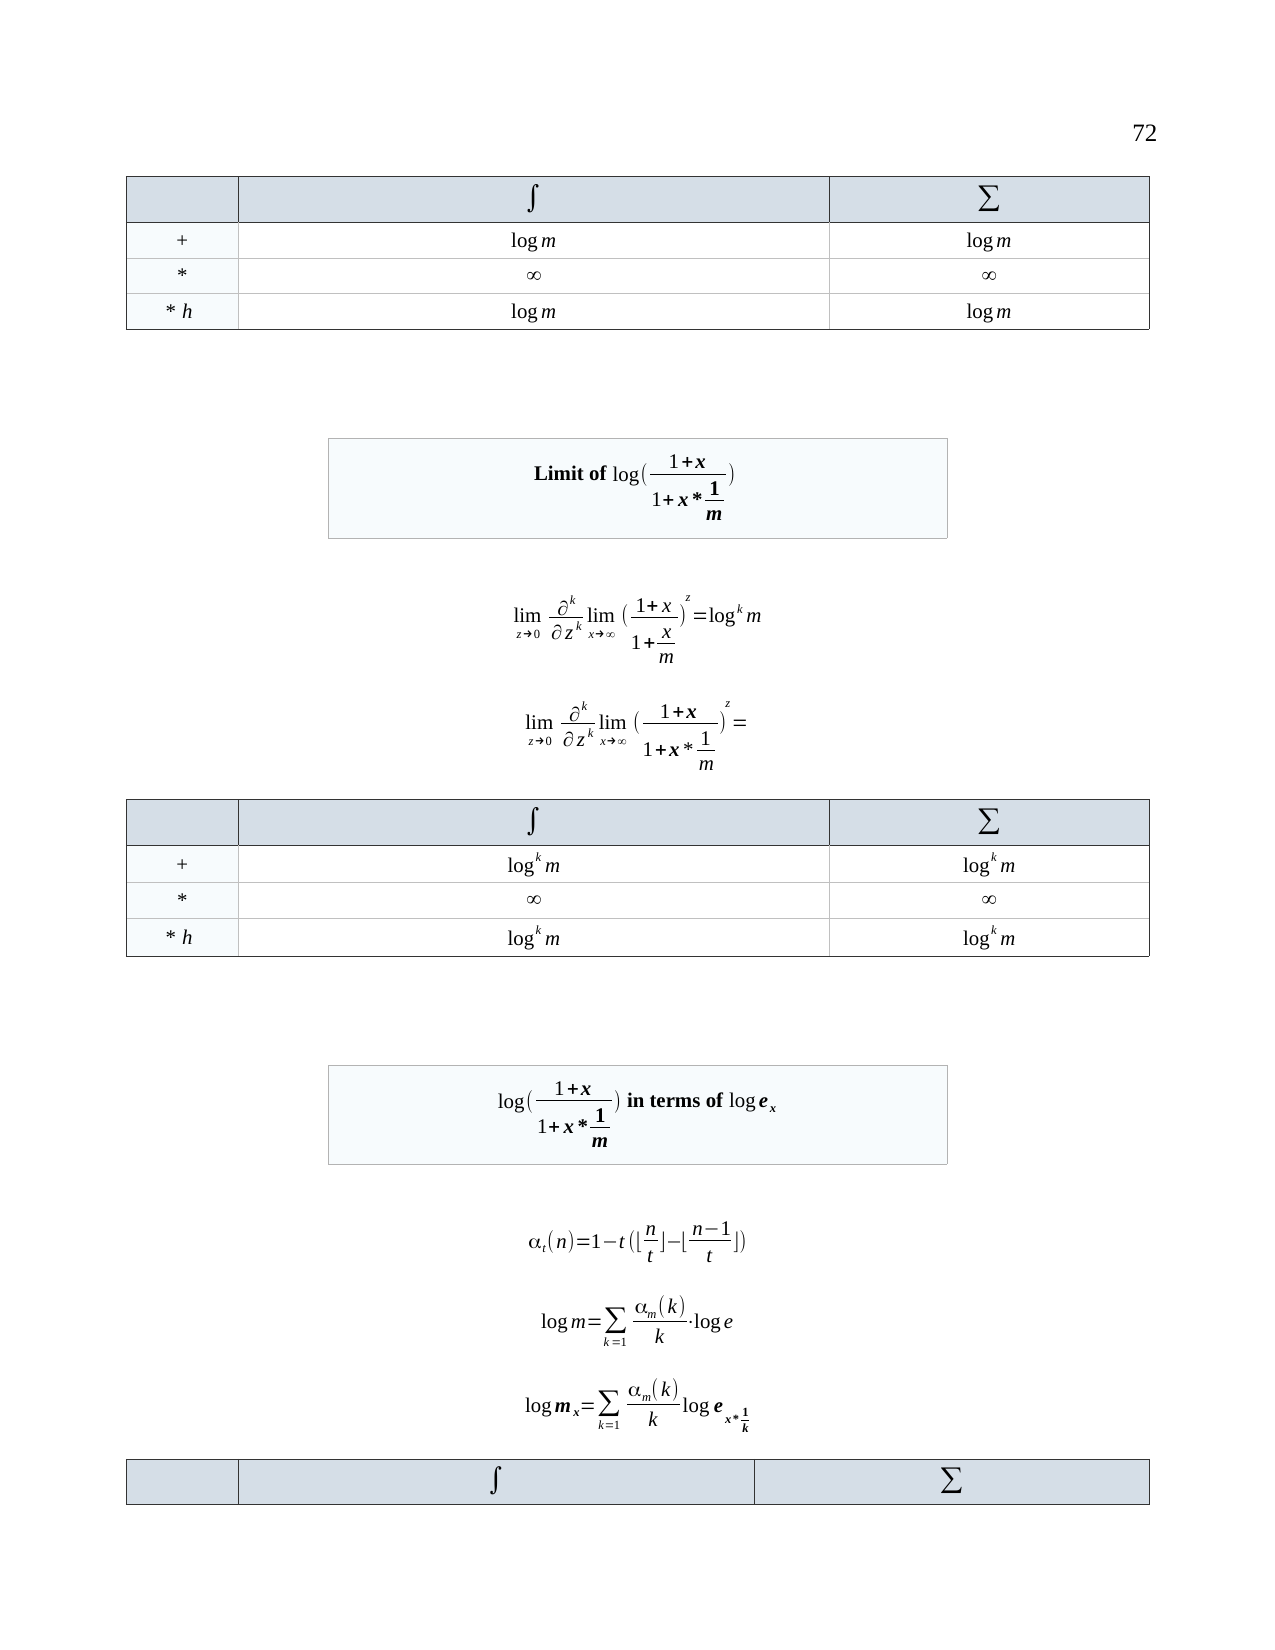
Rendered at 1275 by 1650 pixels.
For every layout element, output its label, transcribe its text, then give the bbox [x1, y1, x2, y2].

table_cell * [127, 919, 238, 956]
table_cell [830, 223, 1149, 258]
table_cell [830, 294, 1149, 329]
table_cell + [127, 846, 238, 882]
table_header [239, 177, 829, 222]
table_cell [239, 294, 829, 329]
table_header [239, 1460, 754, 1504]
table_cell * [127, 883, 238, 918]
table_cell [830, 883, 1149, 918]
table_cell [239, 259, 829, 293]
table_cell [239, 223, 829, 258]
text Limit of [329, 439, 947, 538]
table_cell [830, 846, 1149, 882]
table_cell [239, 846, 829, 882]
table_cell * [127, 294, 238, 329]
table_cell + [127, 223, 238, 258]
table_cell [830, 259, 1149, 293]
table_cell [239, 883, 829, 918]
table_header [755, 1460, 1149, 1504]
table_cell * [127, 259, 238, 293]
text in terms of [329, 1066, 947, 1164]
table_header [127, 800, 238, 845]
table_header [239, 800, 829, 845]
table_header [127, 1460, 238, 1504]
table_header [830, 800, 1149, 845]
table_header [830, 177, 1149, 222]
table_cell [830, 919, 1149, 956]
table_header [127, 177, 238, 222]
table_cell [239, 919, 829, 956]
